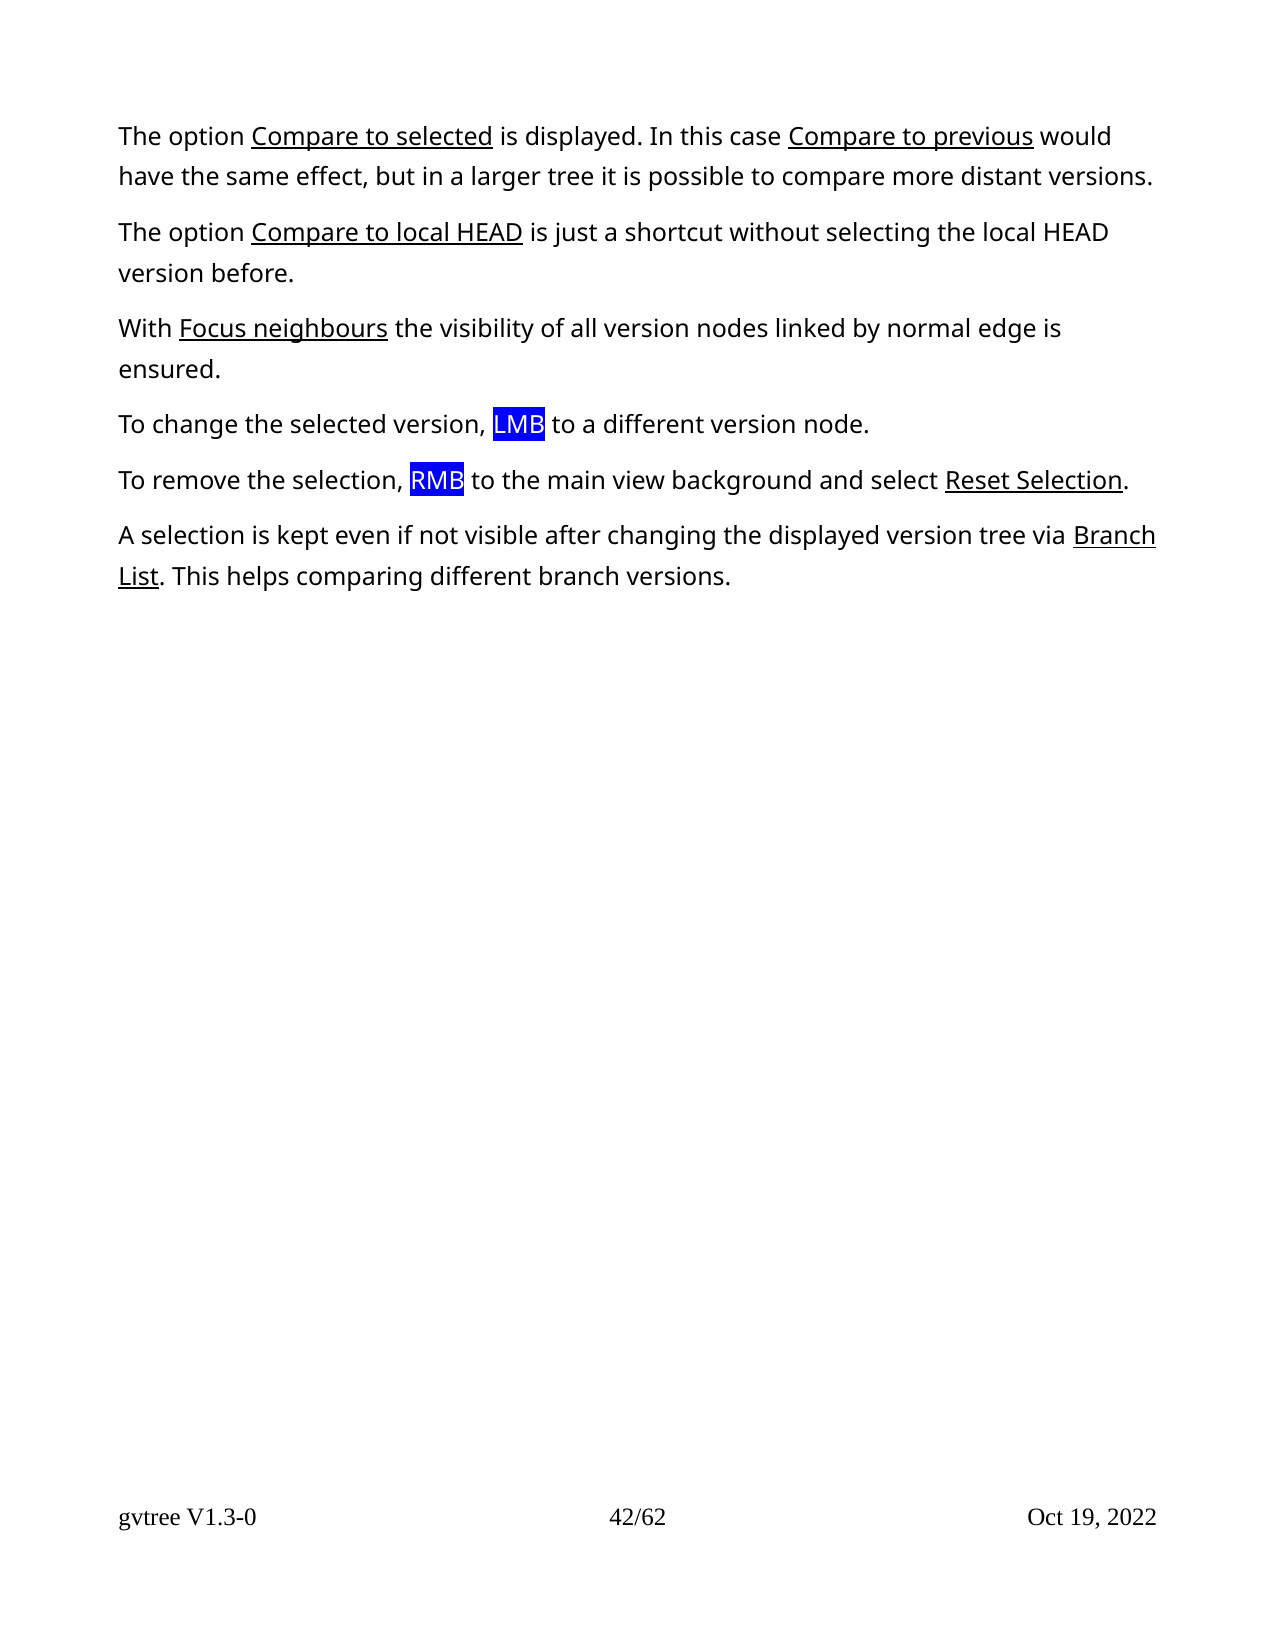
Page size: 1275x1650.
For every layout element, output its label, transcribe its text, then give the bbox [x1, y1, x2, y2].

text To remove the selection, RMB to the main view background and select Reset Selection. [118, 462, 1157, 496]
text A selection is kept even if not visible after changing the displayed version tree via Branch List. This helps comparing different branch versions. [118, 518, 1157, 593]
text The option Compare to local HEAD is just a shortcut without selecting the local HEAD version before. [118, 214, 1157, 289]
text The option Compare to selected is displayed. In this case Compare to previous would have the same effect, but in a larger tree it is possible to compare more distant versions. [118, 118, 1157, 193]
text With Focus neighbours the visibility of all version nodes linked by normal edge is ensured. [118, 311, 1157, 386]
text To change the selected version, LMB to a different version node. [118, 407, 1157, 441]
